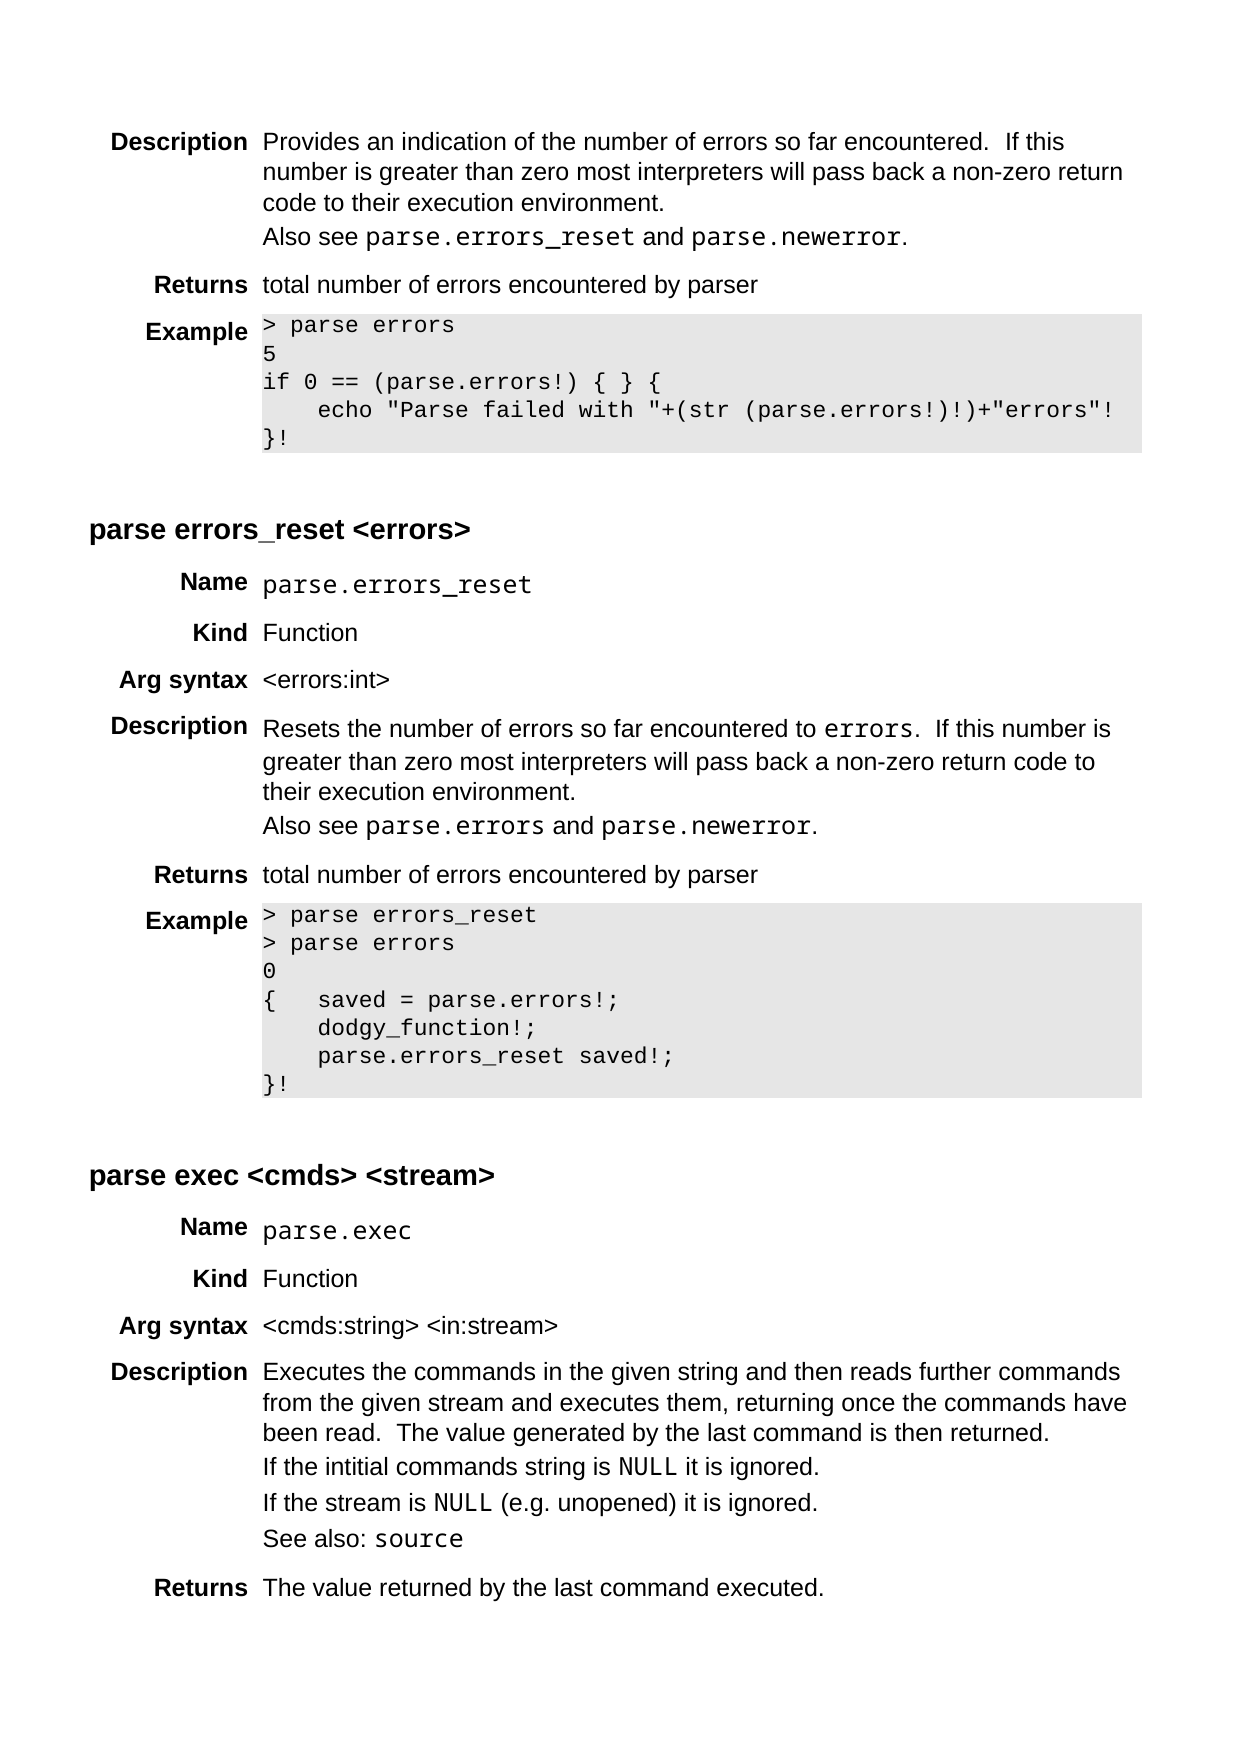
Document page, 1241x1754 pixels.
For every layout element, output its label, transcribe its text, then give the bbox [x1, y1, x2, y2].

subtitle parse errors_reset <errors> [88, 512, 1145, 545]
table_cell Function [260, 609, 1145, 656]
table_header parse.exec [260, 1204, 1145, 1255]
table_cell total number of errors encountered by parser [260, 851, 1145, 897]
table_cell Returns [89, 1564, 259, 1610]
table_cell Description [89, 118, 259, 261]
table_cell <errors:int> [260, 656, 1145, 702]
table_cell Arg syntax [89, 656, 259, 702]
table_cell Function [260, 1255, 1145, 1302]
table_cell Example [89, 898, 259, 1110]
table_cell Executes the commands in the given string and then reads further commands from the given stream and executes them, returning once the commands have been read. The value generated by the last command is then returned. If the intitial commands string is NULL it is ignored. If the stream is NULL (e.g. unopened) it is ignored. See also: source [260, 1348, 1145, 1564]
table_cell <cmds:string> <in:stream> [260, 1302, 1145, 1348]
subtitle parse exec <cmds> <stream> [88, 1158, 1145, 1191]
table_cell Provides an indication of the number of errors so far encountered. If this number is greater than zero most interpreters will pass back a non-zero return code to their execution environment. Also see parse.errors_reset and parse.newerror. [260, 118, 1145, 261]
table_cell The value returned by the last command executed. [260, 1564, 1145, 1610]
table_cell Kind [89, 609, 259, 656]
table_cell Returns [89, 851, 259, 897]
table_cell > parse errors_reset > parse errors 0 { saved = parse.errors!; dodgy_function!; parse.errors_reset saved!; }! [260, 898, 1145, 1110]
table_cell Kind [89, 1255, 259, 1302]
table_header Name [89, 558, 259, 609]
table_cell total number of errors encountered by parser [260, 261, 1145, 308]
table_cell Description [89, 702, 259, 851]
table_cell Example [89, 308, 259, 464]
table_cell Resets the number of errors so far encountered to errors. If this number is greater than zero most interpreters will pass back a non-zero return code to their execution environment. Also see parse.errors and parse.newerror. [260, 702, 1145, 851]
table_header Name [89, 1204, 259, 1255]
table_cell > parse errors 5 if 0 == (parse.errors!) { } { echo "Parse failed with "+(str (parse.errors!)!)+"errors"! }! [260, 308, 1145, 464]
table_header parse.errors_reset [260, 558, 1145, 609]
table_cell Returns [89, 261, 259, 308]
table_cell Description [89, 1348, 259, 1564]
table_cell Arg syntax [89, 1302, 259, 1348]
